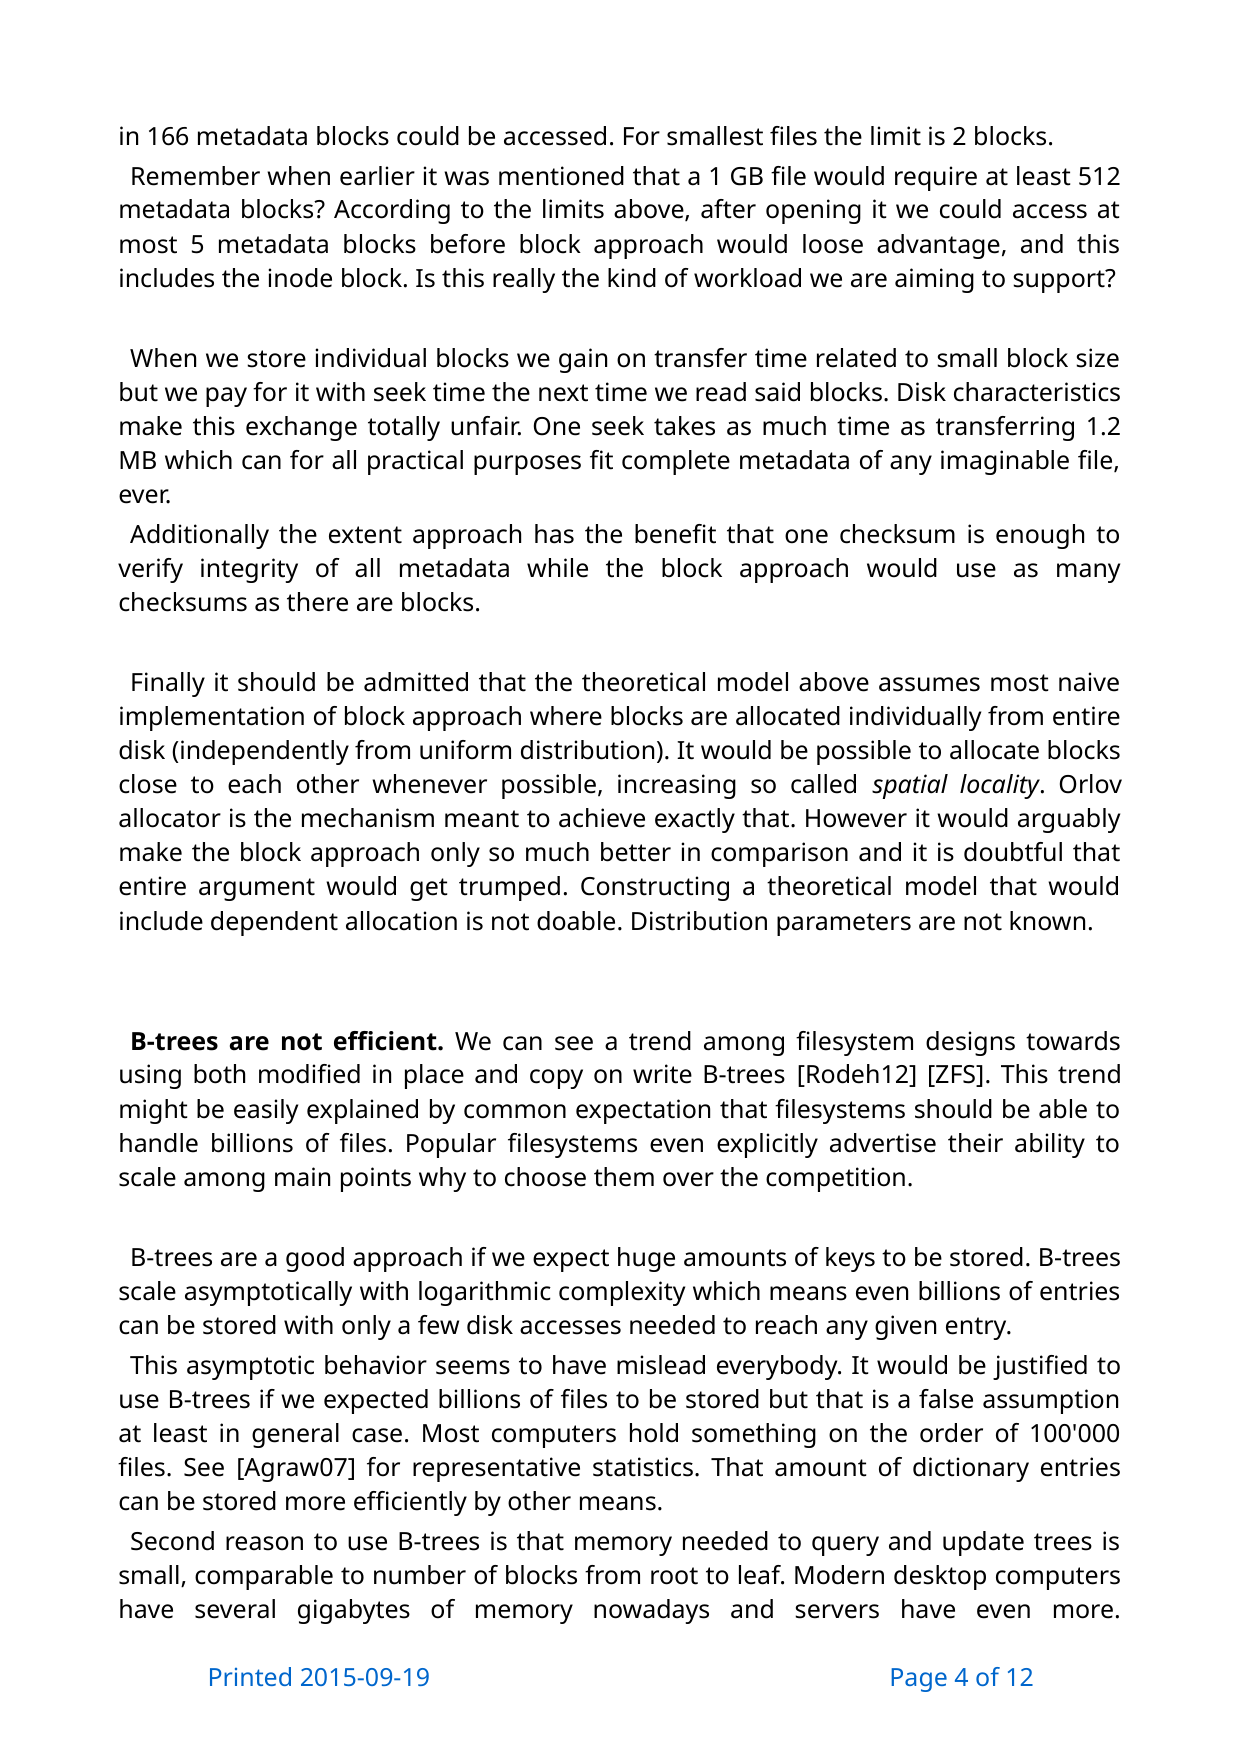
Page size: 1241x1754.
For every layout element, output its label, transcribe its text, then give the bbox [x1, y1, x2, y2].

text This asymptotic behavior seems to have mislead everybody. It would be justified to use B-trees if we expected billions of files to be stored but that is a false assumption at least in general case. Most computers hold something on the order of 100'000 files. See [Agraw07] for representative statistics. That amount of dictionary entries can be stored more efficiently by other means. [118, 1347, 1122, 1518]
text in 166 metadata blocks could be accessed. For smallest files the limit is 2 blocks. [118, 118, 1122, 152]
text Finally it should be admitted that the theoretical model above assumes most naive implementation of block approach where blocks are allocated individually from entire disk (independently from uniform distribution). It would be possible to allocate blocks close to each other whenever possible, increasing so called spatial locality. Orlov allocator is the mechanism meant to achieve exactly that. However it would arguably make the block approach only so much better in comparison and it is doubtful that entire argument would get trumped. Constructing a theoretical model that would include dependent allocation is not doable. Distribution parameters are not known. [118, 665, 1122, 937]
text Additionally the extent approach has the benefit that one checksum is enough to verify integrity of all metadata while the block approach would use as many checksums as there are blocks. [118, 517, 1122, 619]
text B-trees are a good approach if we expect huge amounts of keys to be stored. B-trees scale asymptotically with logarithmic complexity which means even billions of entries can be stored with only a few disk accesses needed to reach any given entry. [118, 1239, 1122, 1342]
text When we store individual blocks we gain on transfer time related to small block size but we pay for it with seek time the next time we read said blocks. Disk characteristics make this exchange totally unfair. One seek takes as much time as transferring 1.2 MB which can for all practical purposes fit complete metadata of any imaginable file, ever. [118, 340, 1122, 511]
text B-trees are not efficient. We can see a trend among filesystem designs towards using both modified in place and copy on write B-trees [Rodeh12] [ZFS]. This trend might be easily explained by common expectation that filesystems should be able to handle billions of files. Popular filesystems even explicitly advertise their ability to scale among main points why to choose them over the competition. [118, 1023, 1122, 1193]
text Second reason to use B-trees is that memory needed to query and update trees is small, comparable to number of blocks from root to leaf. Modern desktop computers have several gigabytes of memory nowadays and servers have even more. [118, 1524, 1122, 1626]
text Remember when earlier it was mentioned that a 1 GB file would require at least 512 metadata blocks? According to the limits above, after opening it we could access at most 5 metadata blocks before block approach would loose advantage, and this includes the inode block. Is this really the kind of workload we are aiming to support? [118, 158, 1122, 294]
